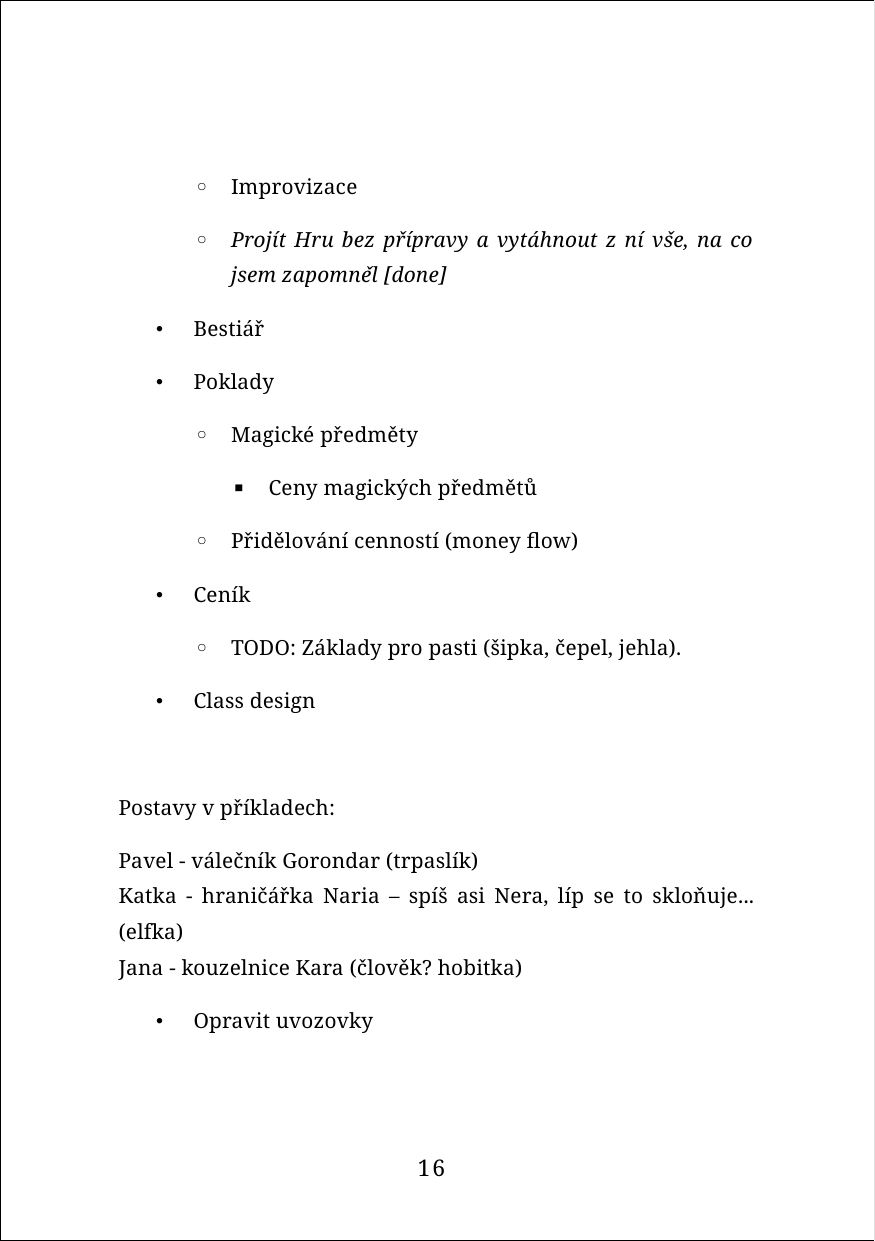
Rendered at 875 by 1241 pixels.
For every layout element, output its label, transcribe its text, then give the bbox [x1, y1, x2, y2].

list Přidělování cenností (money flow) [193, 527, 756, 555]
list Opravit uvozovky [156, 1006, 756, 1034]
list Bestiář [156, 314, 756, 342]
list Projít Hru bez přípravy a vytáhnout z ní vše, na co jsem zapomněl [done] [193, 225, 756, 289]
list Magické předměty [193, 420, 756, 449]
list Ceník [156, 580, 756, 608]
list Poklady [156, 367, 756, 395]
text Postavy v příkladech: [118, 793, 756, 821]
list TODO: Základy pro pasti (šipka, čepel, jehla). [193, 633, 756, 662]
text Pavel - válečník Gorondar (trpaslík) Katka - hraničářka Naria – spíš asi Nera, líp se to skloňuje... (elfka) Jana - kouzelnice Kara (člověk? hobitka) [118, 846, 756, 981]
list Ceny magických předmětů [231, 473, 756, 502]
list Improvizace [193, 172, 756, 200]
list Class design [156, 686, 756, 715]
